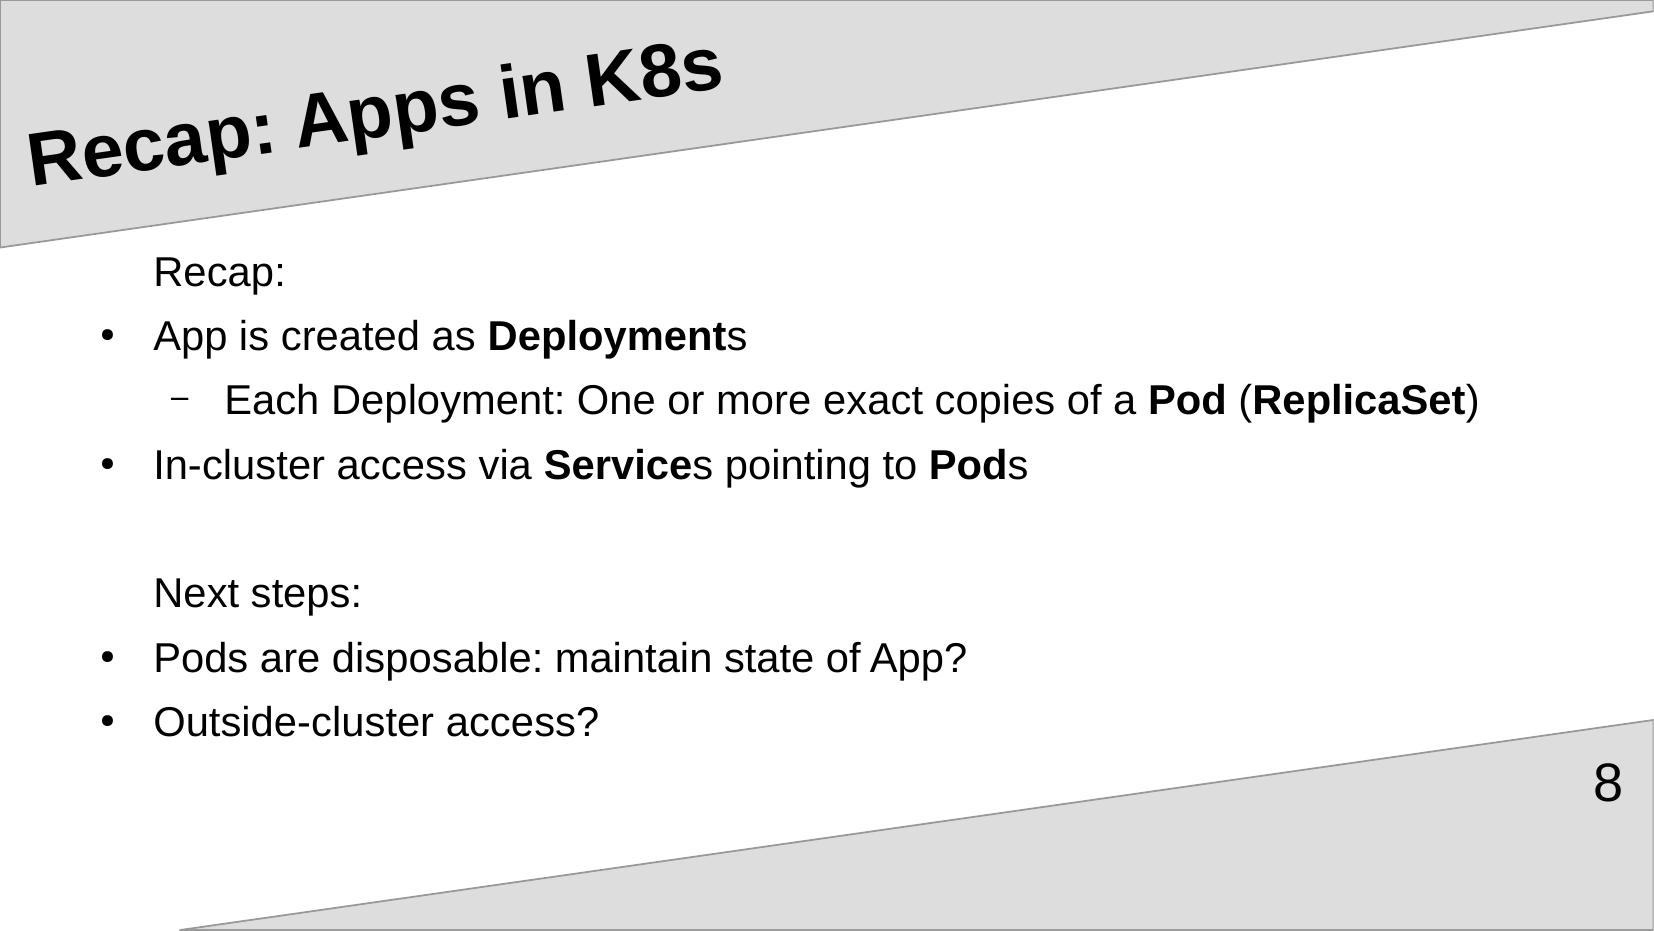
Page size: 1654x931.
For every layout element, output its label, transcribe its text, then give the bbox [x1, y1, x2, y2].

title Recap: Apps in K8s [16, 0, 1501, 239]
list Recap: App is created as Deployments Each Deployment: One or more exact copies of a Pod (ReplicaSet) In-cluster access via Services pointing to Pods Next steps: Pods are disposable: maintain state of App? Outside-cluster access? [82, 248, 1538, 789]
